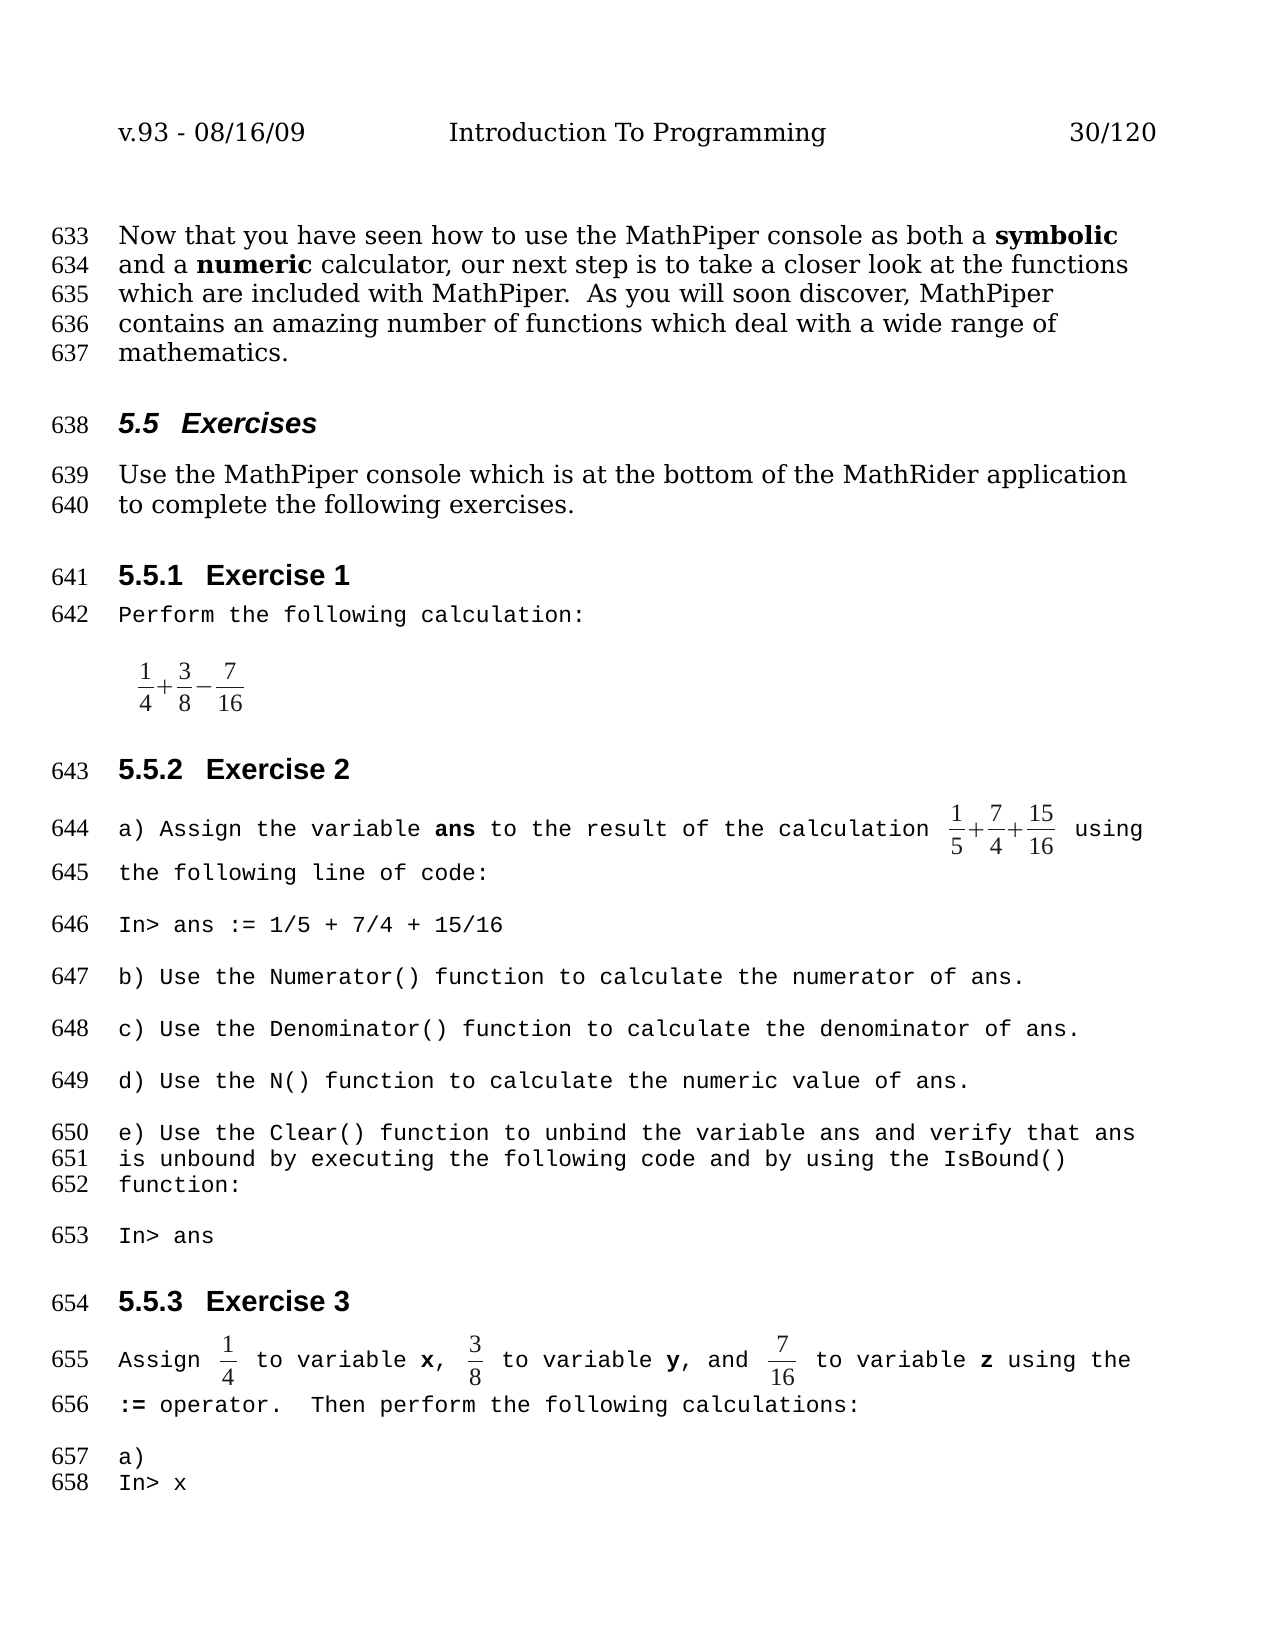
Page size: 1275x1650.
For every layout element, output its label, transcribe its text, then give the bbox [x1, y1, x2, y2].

text In> ans := 1/5 + 7/4 + 15/16 [118, 914, 1157, 939]
text b) Use the Numerator() function to calculate the numerator of ans. [118, 966, 1157, 991]
text In> x [118, 1471, 1157, 1497]
text Perform the following calculation: [118, 604, 1157, 629]
text e) Use the Clear() function to unbind the variable ans and verify that ans is unbound by executing the following code and by using the IsBound() function: [118, 1121, 1157, 1199]
text Use the MathPiper console which is at the bottom of the MathRider application to complete the following exercises. [118, 461, 1157, 519]
text c) Use the Denominator() function to calculate the denominator of ans. [118, 1017, 1157, 1043]
subtitle Exercises [118, 406, 1157, 440]
text Assignto variable x,to variable y, andto variable z using the := operator. Then perform the following calculations: [118, 1329, 1157, 1419]
subtitle Exercise 3 [118, 1284, 1157, 1317]
text a) Assign the variable ans to the result of the calculationusing the following line of code: [118, 798, 1157, 888]
text Now that you have seen how to use the MathPiper console as both a symbolic and a numeric calculator, our next step is to take a closer look at the functions which are included with MathPiper. As you will soon discover, MathPiper contains an amazing number of functions which deal with a wide range of mathematics. [118, 221, 1157, 367]
text a) [118, 1445, 1157, 1471]
subtitle Exercise 2 [118, 752, 1157, 786]
text In> ans [118, 1225, 1157, 1251]
subtitle Exercise 1 [118, 558, 1157, 592]
text d) Use the N() function to calculate the numeric value of ans. [118, 1069, 1157, 1095]
